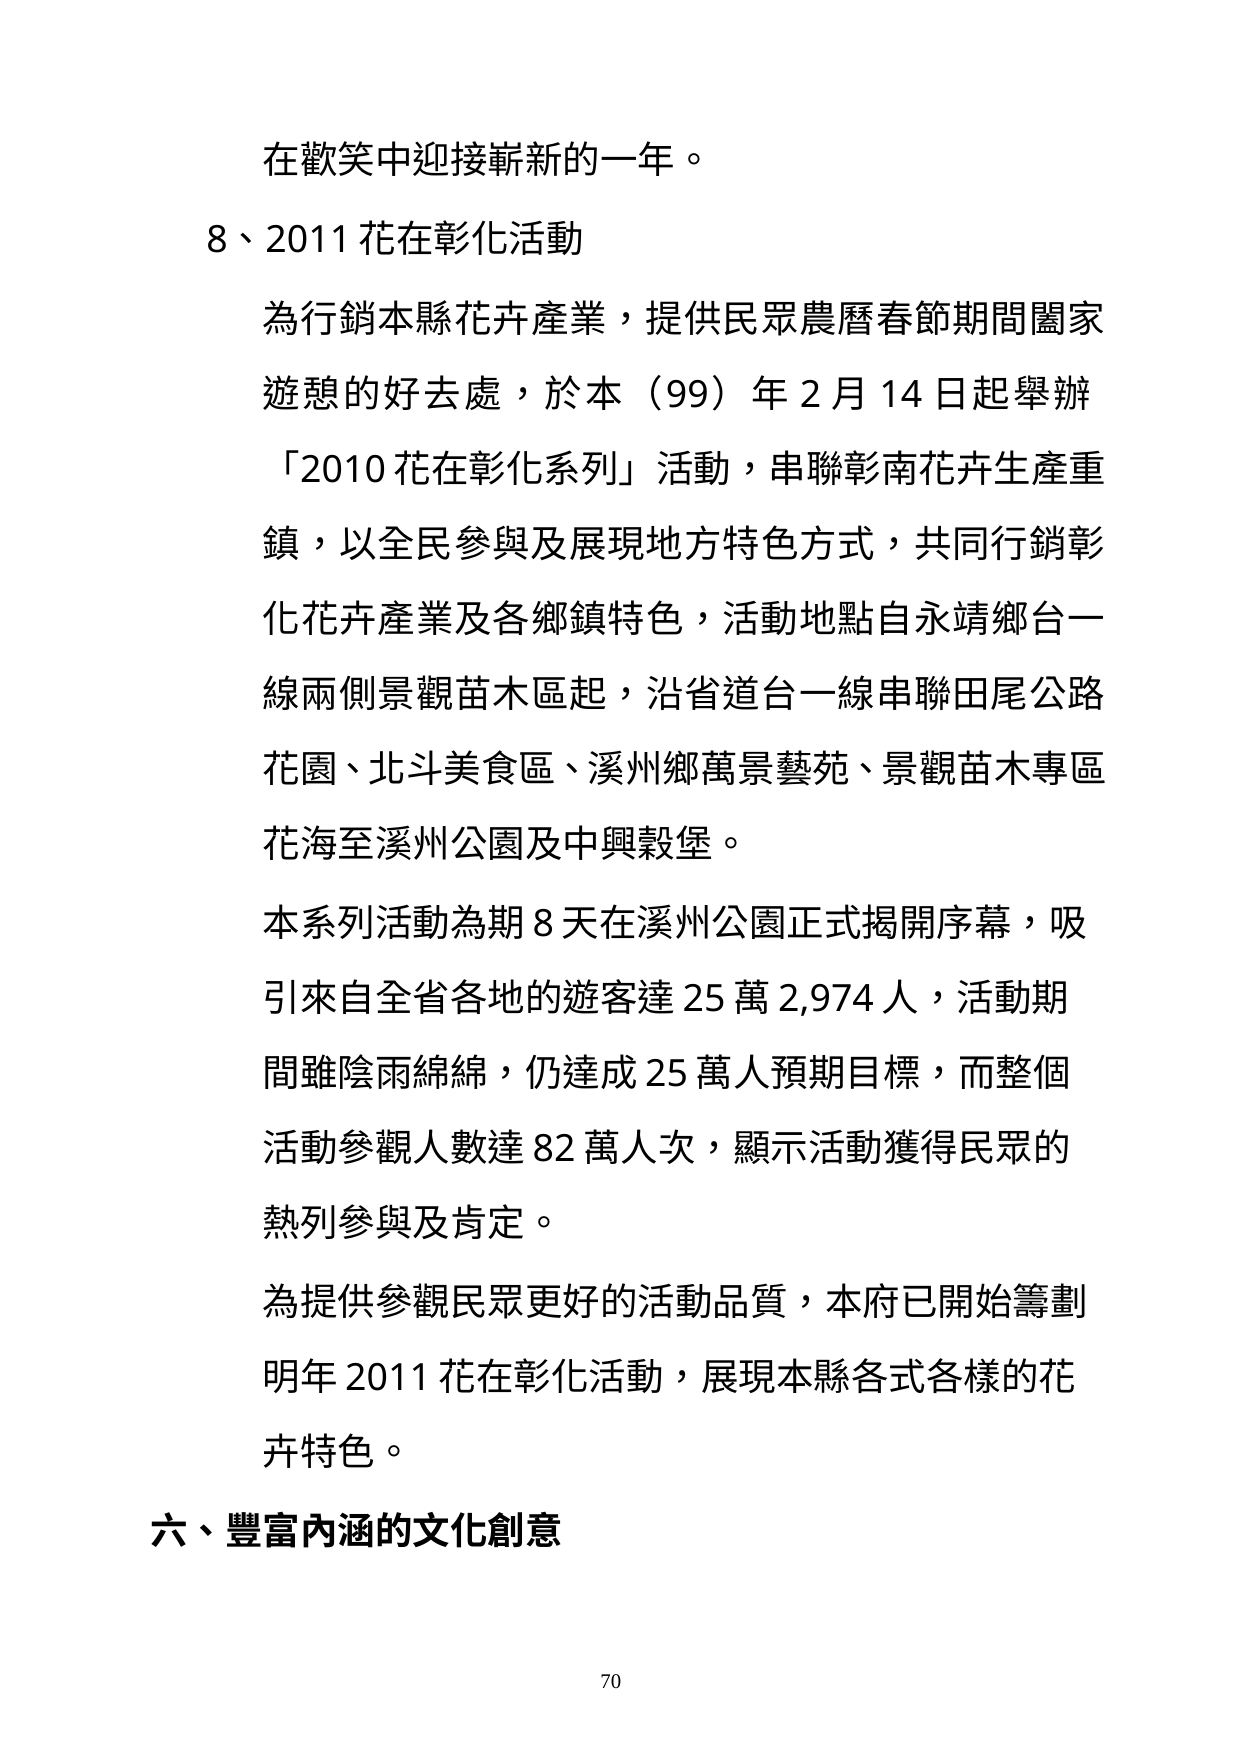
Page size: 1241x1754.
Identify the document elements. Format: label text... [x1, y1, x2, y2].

text 在歡笑中迎接嶄新的一年。 [262, 120, 1106, 195]
text 六、豐富內涵的文化創意 [150, 1491, 1106, 1566]
text 8、2011花在彰化活動 [150, 199, 1106, 274]
text 為提供參觀民眾更好的活動品質，本府已開始籌劃明年2011花在彰化活動，展現本縣各式各樣的花卉特色。 [262, 1262, 1106, 1487]
text 為行銷本縣花卉產業，提供民眾農曆春節期間闔家遊憩的好去處，於本（99）年2月14日起舉辦「2010花在彰化系列」活動，串聯彰南花卉生產重鎮，以全民參與及展現地方特色方式，共同行銷彰化花卉產業及各鄉鎮特色，活動地點自永靖鄉台一線兩側景觀苗木區起，沿省道台一線串聯田尾公路花園、北斗美食區、溪州鄉萬景藝苑、景觀苗木專區花海至溪州公園及中興穀堡。 [262, 278, 1106, 878]
text 本系列活動為期8天在溪州公園正式揭開序幕，吸引來自全省各地的遊客達25萬2,974人，活動期間雖陰雨綿綿，仍達成25萬人預期目標，而整個活動參觀人數達82萬人次，顯示活動獲得民眾的熱列參與及肯定。 [262, 882, 1106, 1257]
